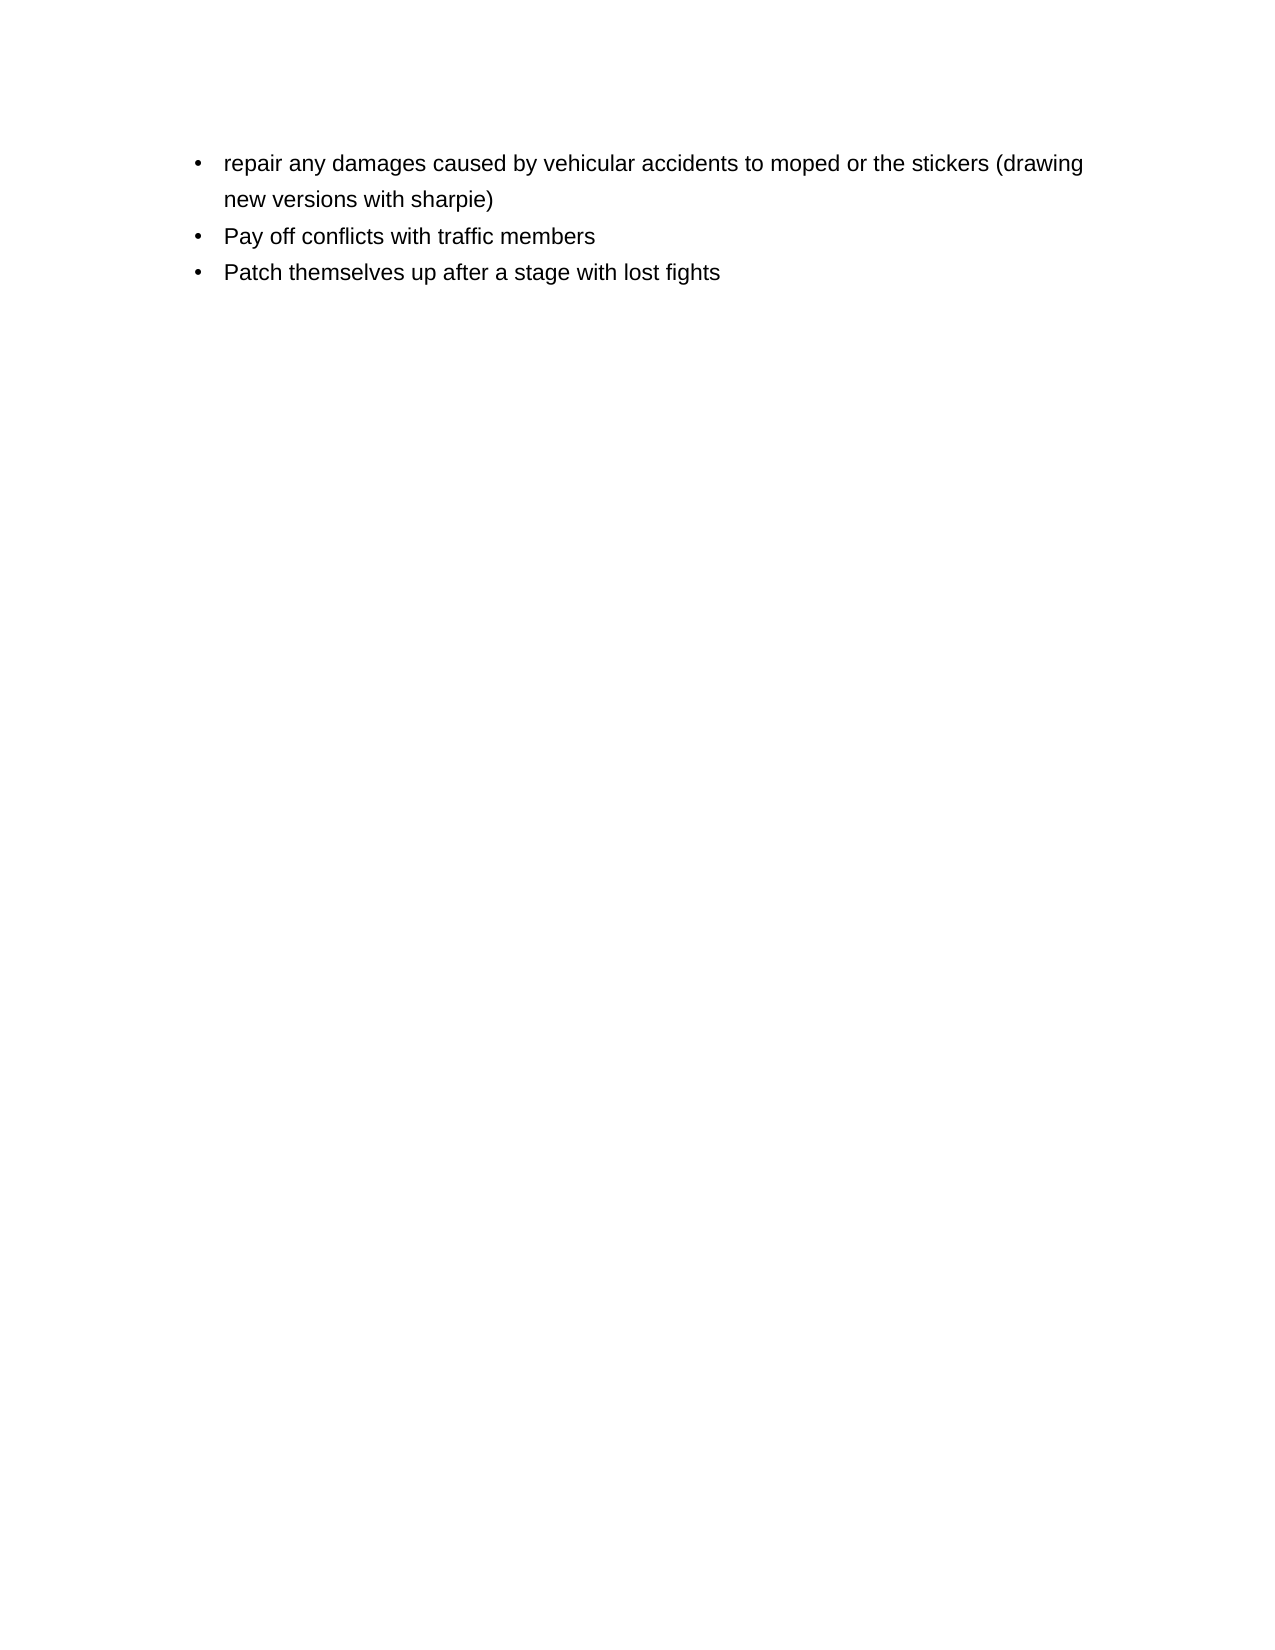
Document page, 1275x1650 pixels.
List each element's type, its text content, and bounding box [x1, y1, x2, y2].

list Patch themselves up after a stage with lost fights [194, 259, 1125, 285]
list repair any damages caused by vehicular accidents to moped or the stickers (drawing new versions with sharpie) [194, 150, 1125, 213]
list Pay off conflicts with traffic members [194, 223, 1125, 249]
